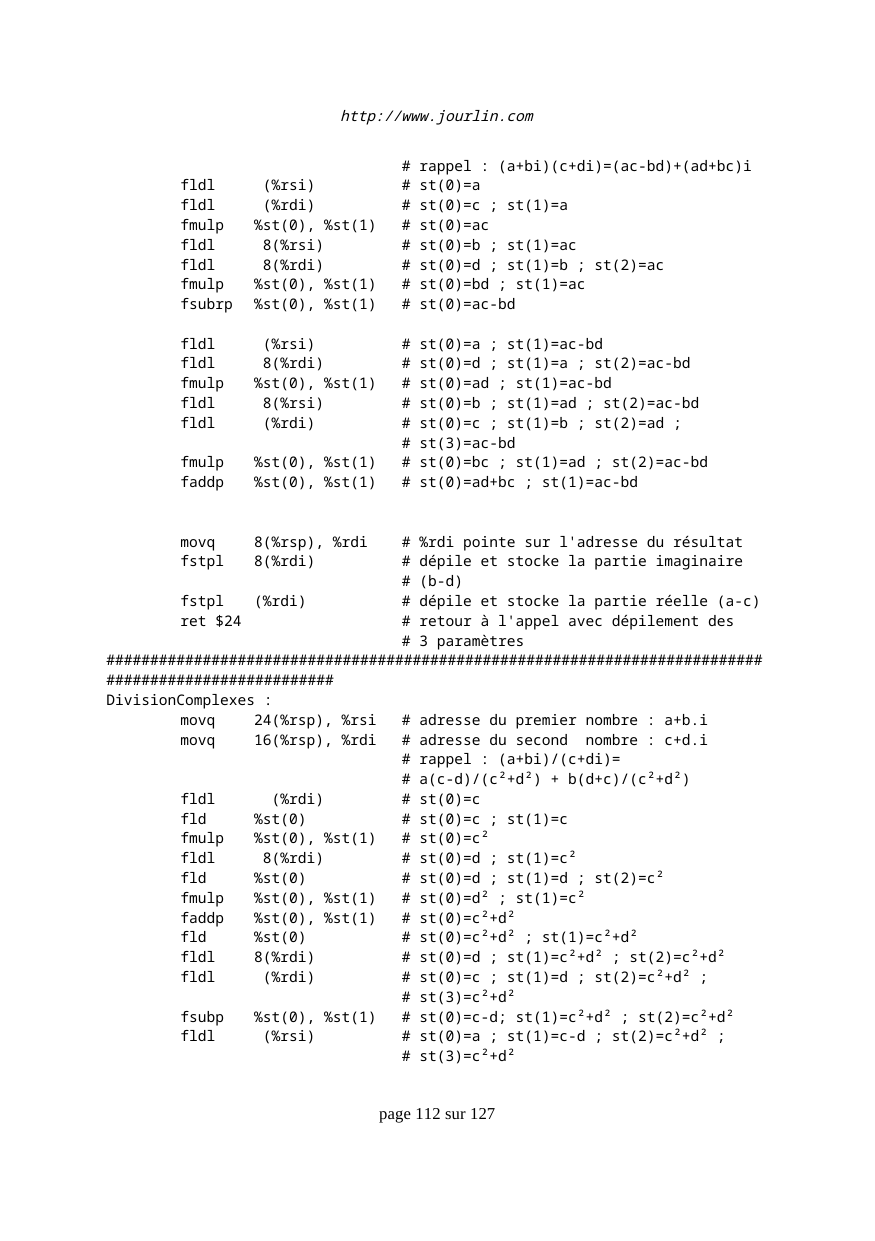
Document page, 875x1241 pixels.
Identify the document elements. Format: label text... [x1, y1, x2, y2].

text movq 16(%rsp), %rdi # adresse du second nombre : c+d.i [106, 729, 768, 749]
text fmulp %st(0), %st(1) # st(0)=d² ; st(1)=c² [106, 888, 768, 908]
text fmulp %st(0), %st(1) # st(0)=bc ; st(1)=ad ; st(2)=ac-bd [106, 452, 768, 472]
text # 3 paramètres [106, 631, 768, 650]
text fldl (%rsi) # st(0)=a ; st(1)=c-d ; st(2)=c²+d² ; [106, 1026, 768, 1046]
text # st(3)=c²+d² [106, 1046, 768, 1066]
text fldl (%rdi) # st(0)=c ; st(1)=b ; st(2)=ad ; [106, 413, 768, 433]
text # (b-d) [106, 571, 768, 591]
text fldl 8(%rsi) # st(0)=b ; st(1)=ad ; st(2)=ac-bd [106, 393, 768, 413]
text fld %st(0) # st(0)=c²+d² ; st(1)=c²+d² [106, 927, 768, 947]
text fstpl 8(%rdi) # dépile et stocke la partie imaginaire [106, 551, 768, 571]
text fmulp %st(0), %st(1) # st(0)=ad ; st(1)=ac-bd [106, 373, 768, 393]
text fldl 8(%rdi) # st(0)=d ; st(1)=c²+d² ; st(2)=c²+d² [106, 947, 768, 967]
text movq 24(%rsp), %rsi # adresse du premier nombre : a+b.i [106, 710, 768, 729]
text fsubp %st(0), %st(1) # st(0)=c-d; st(1)=c²+d² ; st(2)=c²+d² [106, 1007, 768, 1026]
text # rappel : (a+bi)/(c+di)= [106, 749, 768, 769]
text fldl (%rsi) # st(0)=a [106, 175, 768, 195]
text movq 8(%rsp), %rdi # %rdi pointe sur l'adresse du résultat [106, 532, 768, 551]
text # a(c-d)/(c²+d²) + b(d+c)/(c²+d²) [106, 769, 768, 789]
text fldl (%rsi) # st(0)=a ; st(1)=ac-bd [106, 334, 768, 353]
text DivisionComplexes : [106, 690, 768, 710]
text fldl 8(%rdi) # st(0)=d ; st(1)=b ; st(2)=ac [106, 254, 768, 274]
text # rappel : (a+bi)(c+di)=(ac-bd)+(ad+bc)i [106, 156, 768, 175]
text fld %st(0) # st(0)=d ; st(1)=d ; st(2)=c² [106, 868, 768, 888]
text fldl 8(%rdi) # st(0)=d ; st(1)=a ; st(2)=ac-bd [106, 353, 768, 373]
text # st(3)=c²+d² [106, 987, 768, 1007]
text fld %st(0) # st(0)=c ; st(1)=c [106, 809, 768, 828]
text # st(3)=ac-bd [106, 433, 768, 452]
text fldl 8(%rsi) # st(0)=b ; st(1)=ac [106, 235, 768, 254]
text fldl (%rdi) # st(0)=c [106, 789, 768, 809]
text fmulp %st(0), %st(1) # st(0)=bd ; st(1)=ac [106, 274, 768, 294]
text fmulp %st(0), %st(1) # st(0)=ac [106, 215, 768, 235]
text fldl (%rdi) # st(0)=c ; st(1)=d ; st(2)=c²+d² ; [106, 967, 768, 987]
text faddp %st(0), %st(1) # st(0)=ad+bc ; st(1)=ac-bd [106, 472, 768, 492]
text fldl 8(%rdi) # st(0)=d ; st(1)=c² [106, 848, 768, 868]
text fsubrp %st(0), %st(1) # st(0)=ac-bd [106, 294, 768, 314]
text fldl (%rdi) # st(0)=c ; st(1)=a [106, 195, 768, 215]
text fstpl (%rdi) # dépile et stocke la partie réelle (a-c) [106, 591, 768, 611]
text ret $24 # retour à l'appel avec dépilement des [106, 611, 768, 631]
text ##################################################################################################### [106, 650, 768, 690]
text faddp %st(0), %st(1) # st(0)=c²+d² [106, 908, 768, 927]
text fmulp %st(0), %st(1) # st(0)=c² [106, 828, 768, 848]
